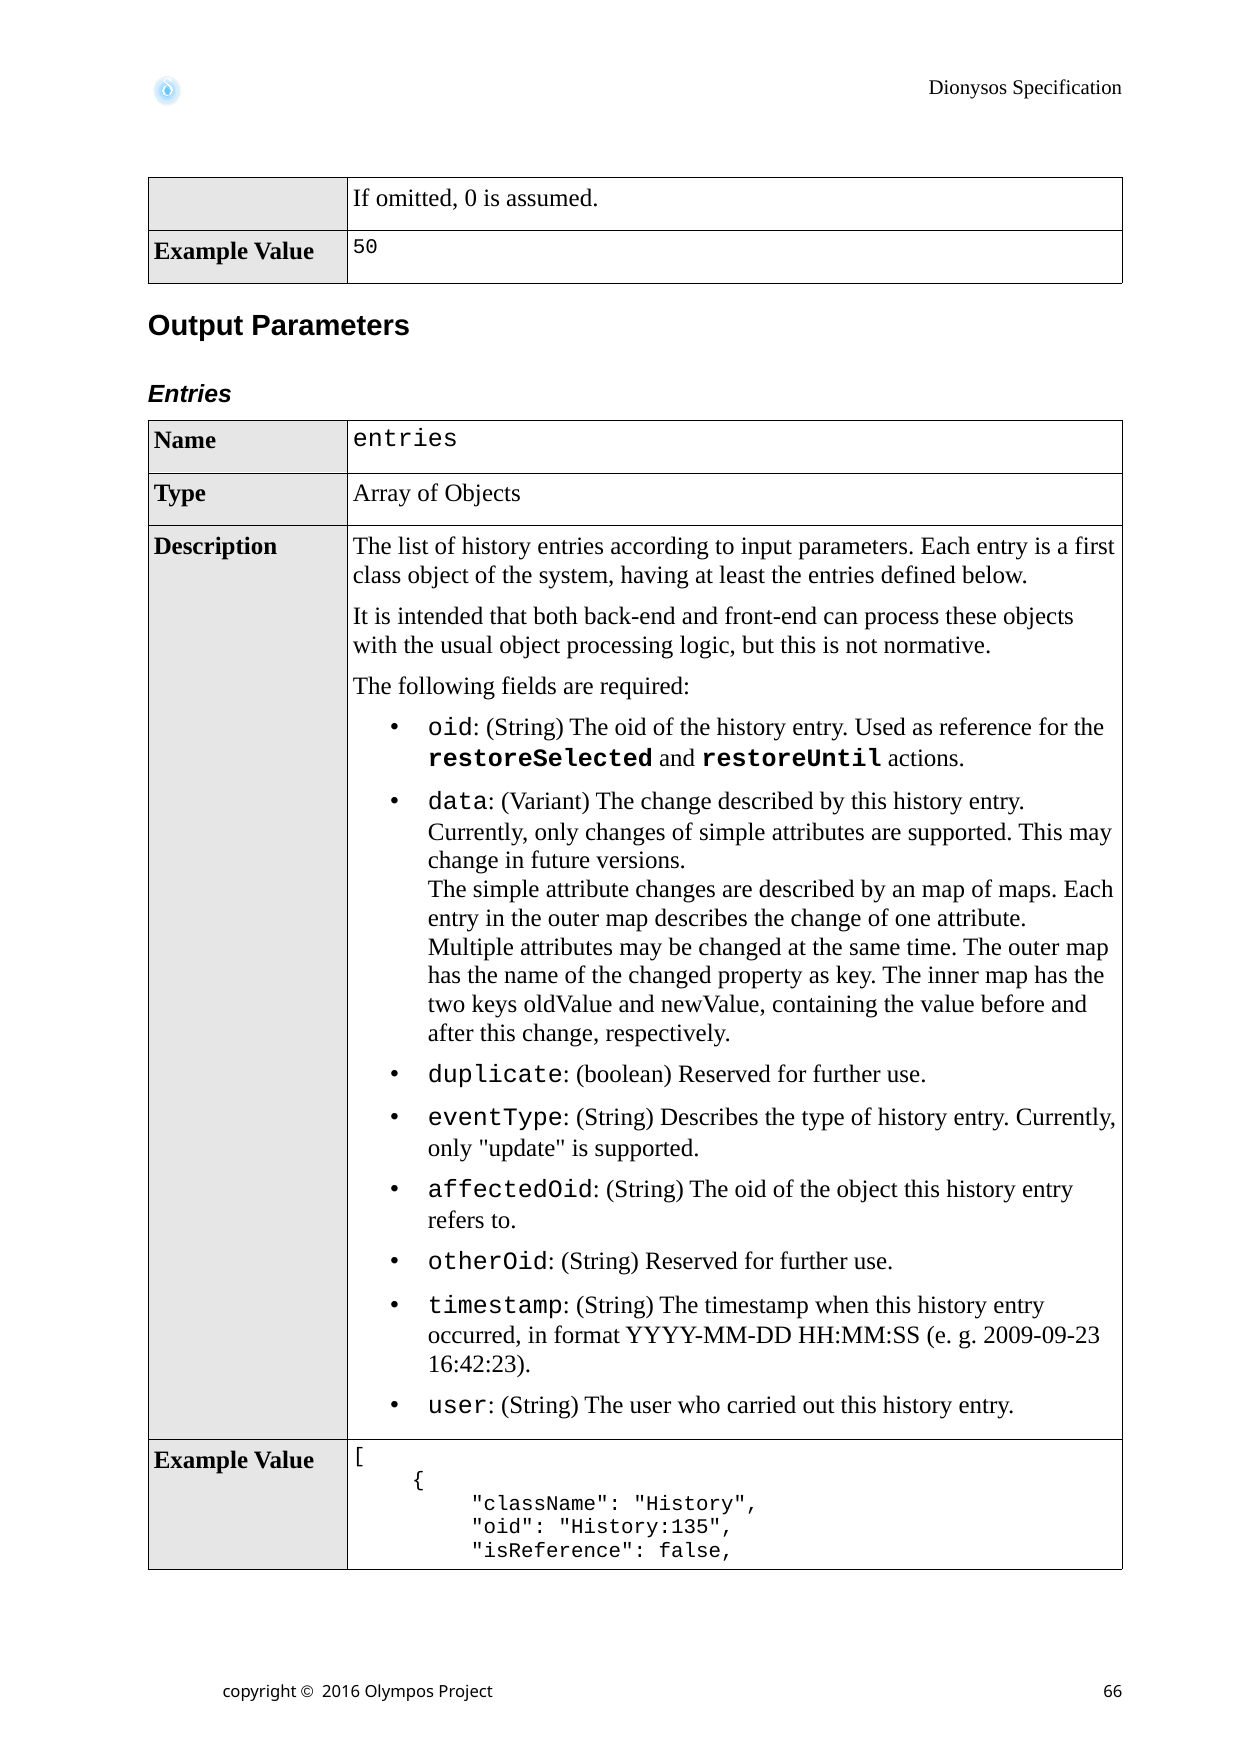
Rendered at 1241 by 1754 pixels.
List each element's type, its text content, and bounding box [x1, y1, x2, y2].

table_header entries [348, 421, 1122, 472]
table_cell [149, 178, 347, 230]
table_cell The list of history entries according to input parameters. Each entry is a first class object of the system, having at least the entries defined below. It is intended that both back-end and front-end can process these objects with the usual object processing logic, but this is not normative. The following fields are required: oid: (String) The oid of the history entry. Used as reference for the restoreSelected and restoreUntil actions. data: (Variant) The change described by this history entry. Currently, only changes of simple attributes are supported. This may change in future versions. The simple attribute changes are described by an map of maps. Each entry in the outer map describes the change of one attribute. Multiple attributes may be changed at the same time. The outer map has the name of the changed property as key. The inner map has the two keys oldValue and newValue, containing the value before and after this change, respectively. duplicate: (boolean) Reserved for further use. eventType: (String) Describes the type of history entry. Currently, only "update" is supported. affectedOid: (String) The oid of the object this history entry refers to. otherOid: (String) Reserved for further use. timestamp: (String) The timestamp when this history entry occurred, in format YYYY-MM-DD HH:MM:SS (e. g. 2009-09-23 16:42:23). user: (String) The user who carried out this history entry. [348, 526, 1122, 1439]
picture [152, 75, 184, 106]
table_header Name [149, 421, 347, 472]
text Entries [148, 379, 1122, 407]
table_cell Example Value [149, 231, 347, 283]
table_cell Description [149, 526, 347, 1439]
table_cell Type [149, 474, 347, 525]
text Output Parameters [148, 308, 1122, 341]
table_cell 50 [348, 231, 1122, 283]
table_cell If omitted, 0 is assumed. [348, 178, 1122, 230]
table_cell Example Value [149, 1440, 347, 1569]
table_cell [ { "className": "History", "oid": "History:135", "isReference": false, [348, 1440, 1122, 1569]
table_cell Array of Objects [348, 474, 1122, 525]
